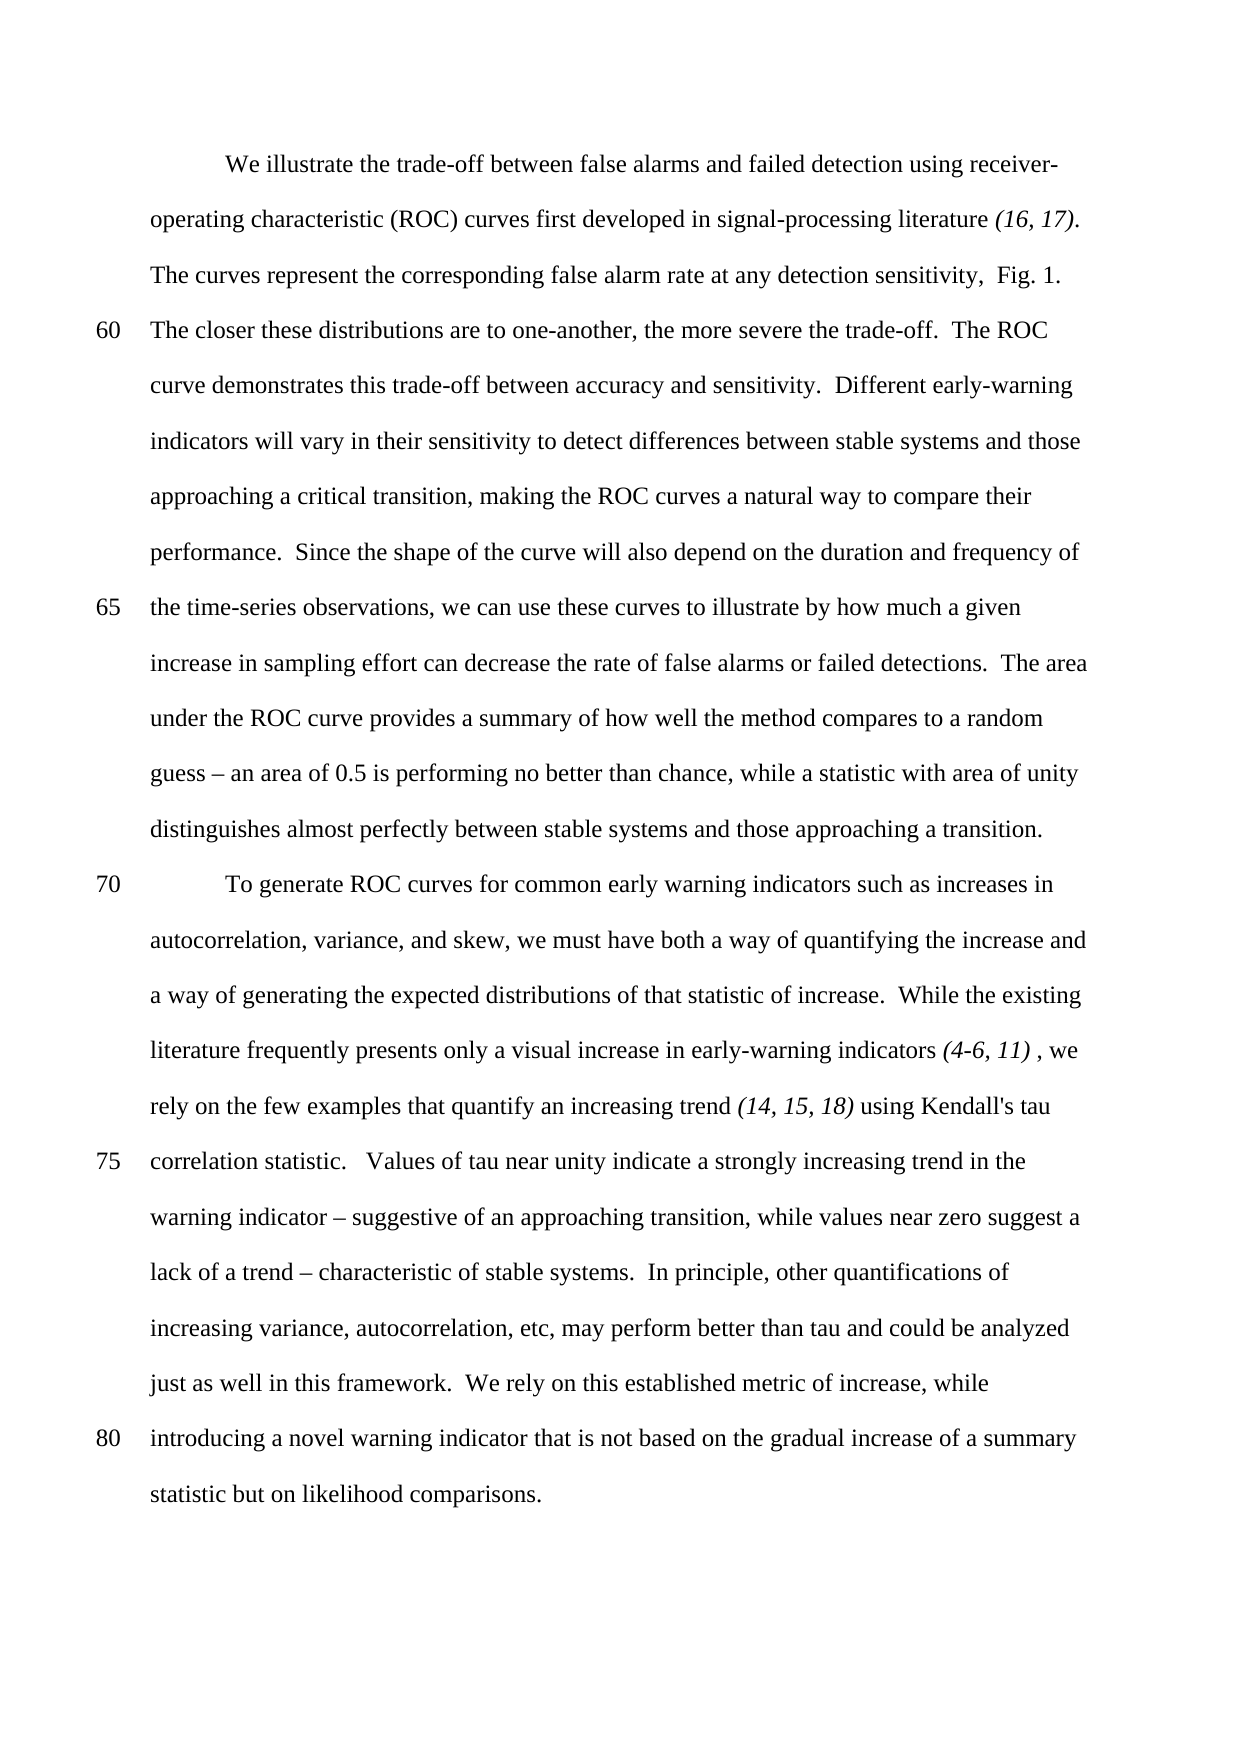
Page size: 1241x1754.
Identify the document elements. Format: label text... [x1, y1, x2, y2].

text We illustrate the trade-off between false alarms and failed detection using receiver-operating characteristic (ROC) curves first developed in signal-processing literature (16, 17)⁠. The curves represent the corresponding false alarm rate at any detection sensitivity, Fig. 1. The closer these distributions are to one-another, the more severe the trade-off. The ROC curve demonstrates this trade-off between accuracy and sensitivity. Different early-warning indicators will vary in their sensitivity to detect differences between stable systems and those approaching a critical transition, making the ROC curves a natural way to compare their performance. Since the shape of the curve will also depend on the duration and frequency of the time-series observations, we can use these curves to illustrate by how much a given increase in sampling effort can decrease the rate of false alarms or failed detections. The area under the ROC curve provides a summary of how well the method compares to a random guess – an area of 0.5 is performing no better than chance, while a statistic with area of unity distinguishes almost perfectly between stable systems and those approaching a transition. [150, 150, 1090, 843]
text To generate ROC curves for common early warning indicators such as increases in autocorrelation, variance, and skew, we must have both a way of quantifying the increase and a way of generating the expected distributions of that statistic of increase. While the existing literature frequently presents only a visual increase in early-warning indicators (4-6, 11)⁠ , we rely on the few examples that quantify an increasing trend (14, 15, 18)⁠ using Kendall's tau correlation statistic. Values of tau near unity indicate a strongly increasing trend in the warning indicator – suggestive of an approaching transition, while values near zero suggest a lack of a trend – characteristic of stable systems. In principle, other quantifications of increasing variance, autocorrelation, etc, may perform better than tau and could be analyzed just as well in this framework. We rely on this established metric of increase, while introducing a novel warning indicator that is not based on the gradual increase of a summary statistic but on likelihood comparisons. [150, 870, 1090, 1508]
